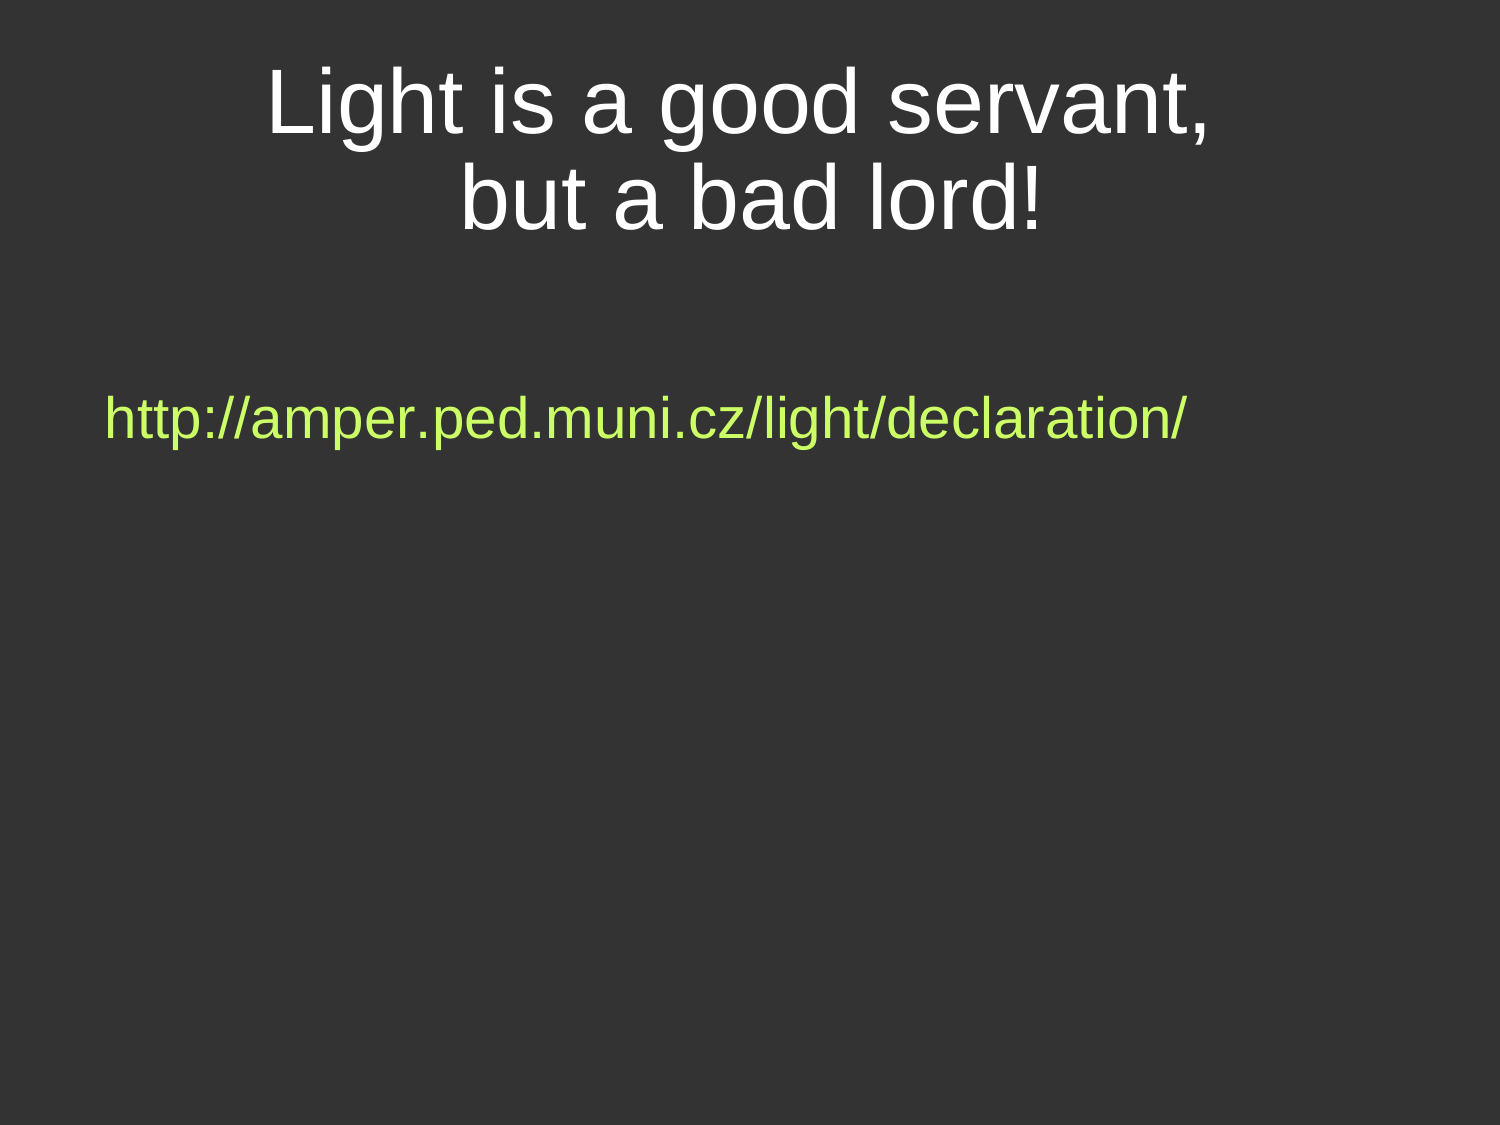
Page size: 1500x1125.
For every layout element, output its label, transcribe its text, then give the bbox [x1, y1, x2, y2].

title Light is a good servant, but a bad lord! [88, 53, 1418, 355]
list http://amper.ped.muni.cz/light/declaration/ [88, 382, 1439, 1125]
